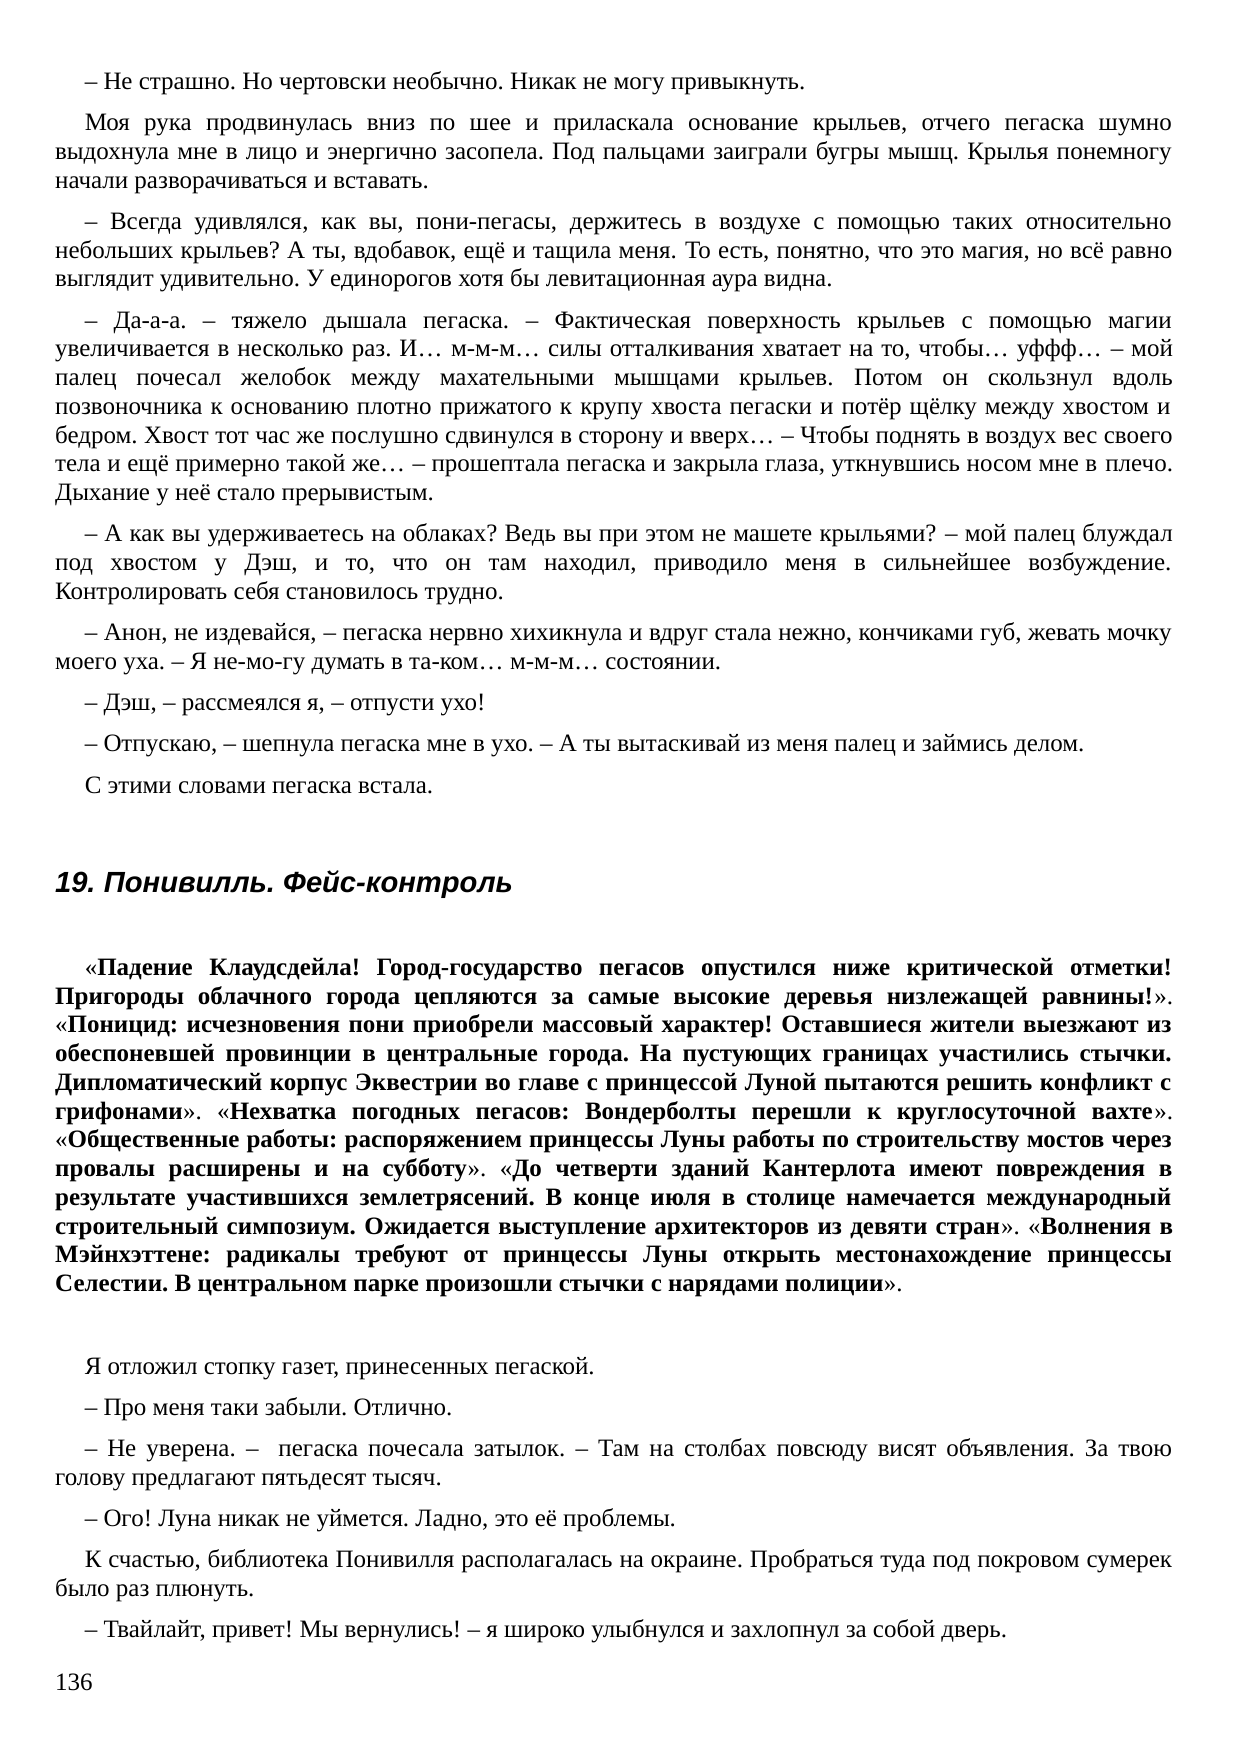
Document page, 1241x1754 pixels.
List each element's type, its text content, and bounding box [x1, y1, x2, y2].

text К счастью, библиотека Понивилля располагалась на окраине. Пробраться туда под покровом сумерек было раз плюнуть. [55, 1544, 1173, 1602]
text – Отпускаю, – шепнула пегаска мне в ухо. – А ты вытаскивай из меня палец и займись делом. [55, 728, 1173, 757]
text Моя рука продвинулась вниз по шее и приласкала основание крыльев, отчего пегаска шумно выдохнула мне в лицо и энергично засопела. Под пальцами заиграли бугры мышц. Крылья понемногу начали разворачиваться и вставать. [55, 107, 1173, 193]
text Я отложил стопку газет, принесенных пегаской. [55, 1351, 1173, 1379]
text – Не страшно. Но чертовски необычно. Никак не могу привыкнуть. [55, 66, 1173, 95]
text – Твайлайт, привет! Мы вернулись! – я широко улыбнулся и захлопнул за собой дверь. [55, 1614, 1173, 1643]
text – Да-а-а. – тяжело дышала пегаска. – Фактическая поверхность крыльев с помощью магии увеличивается в несколько раз. И… м-м-м… силы отталкивания хватает на то, чтобы… уффф… – мой палец почесал желобок между махательными мышцами крыльев. Потом он скользнул вдоль позвоночника к основанию плотно прижатого к крупу хвоста пегаски и потёр щёлку между хвостом и бедром. Хвост тот час же послушно сдвинулся в сторону и вверх… – Чтобы поднять в воздух вес своего тела и ещё примерно такой же… – прошептала пегаска и закрыла глаза, уткнувшись носом мне в плечо. Дыхание у неё стало прерывистым. [55, 305, 1173, 506]
text – Всегда удивлялся, как вы, пони-пегасы, держитесь в воздухе с помощью таких относительно небольших крыльев? А ты, вдобавок, ещё и тащила меня. То есть, понятно, что это магия, но всё равно выглядит удивительно. У единорогов хотя бы левитационная аура видна. [55, 206, 1173, 292]
text – Про меня таки забыли. Отлично. [55, 1392, 1173, 1421]
text – Дэш, – рассмеялся я, – отпусти ухо! [55, 687, 1173, 716]
text – Ого! Луна никак не уймется. Ладно, это её проблемы. [55, 1503, 1173, 1532]
subtitle 19. Понивилль. Фейс-контроль [55, 865, 1173, 898]
text – Не уверена. – пегаска почесала затылок. – Там на столбах повсюду висят объявления. За твою голову предлагают пятьдесят тысяч. [55, 1433, 1173, 1491]
text – А как вы удерживаетесь на облаках? Ведь вы при этом не машете крыльями? – мой палец блуждал под хвостом у Дэш, и то, что он там находил, приводило меня в сильнейшее возбуждение. Контролировать себя становилось трудно. [55, 518, 1173, 605]
text – Анон, не издевайся, – пегаска нервно хихикнула и вдруг стала нежно, кончиками губ, жевать мочку моего уха. – Я не-мо-гу думать в та-ком… м-м-м… состоянии. [55, 617, 1173, 675]
text С этими словами пегаска встала. [55, 770, 1173, 798]
text «Падение Клаудсдейла! Город-государство пегасов опустился ниже критической отметки! Пригороды облачного города цепляются за самые высокие деревья низлежащей равнины!». «Поницид: исчезновения пони приобрели массовый характер! Оставшиеся жители выезжают из обеспоневшей провинции в центральные города. На пустующих границах участились стычки. Дипломатический корпус Эквестрии во главе с принцессой Луной пытаются решить конфликт с грифонами». «Нехватка погодных пегасов: Вондерболты перешли к круглосуточной вахте». «Общественные работы: распоряжением принцессы Луны работы по строительству мостов через провалы расширены и на субботу». «До четверти зданий Кантерлота имеют повреждения в результате участившихся землетрясений. В конце июля в столице намечается международный строительный симпозиум. Ожидается выступление архитекторов из девяти стран». «Волнения в Мэйнхэттене: радикалы требуют от принцессы Луны открыть местонахождение принцессы Селестии. В центральном парке произошли стычки с нарядами полиции». [55, 952, 1173, 1297]
